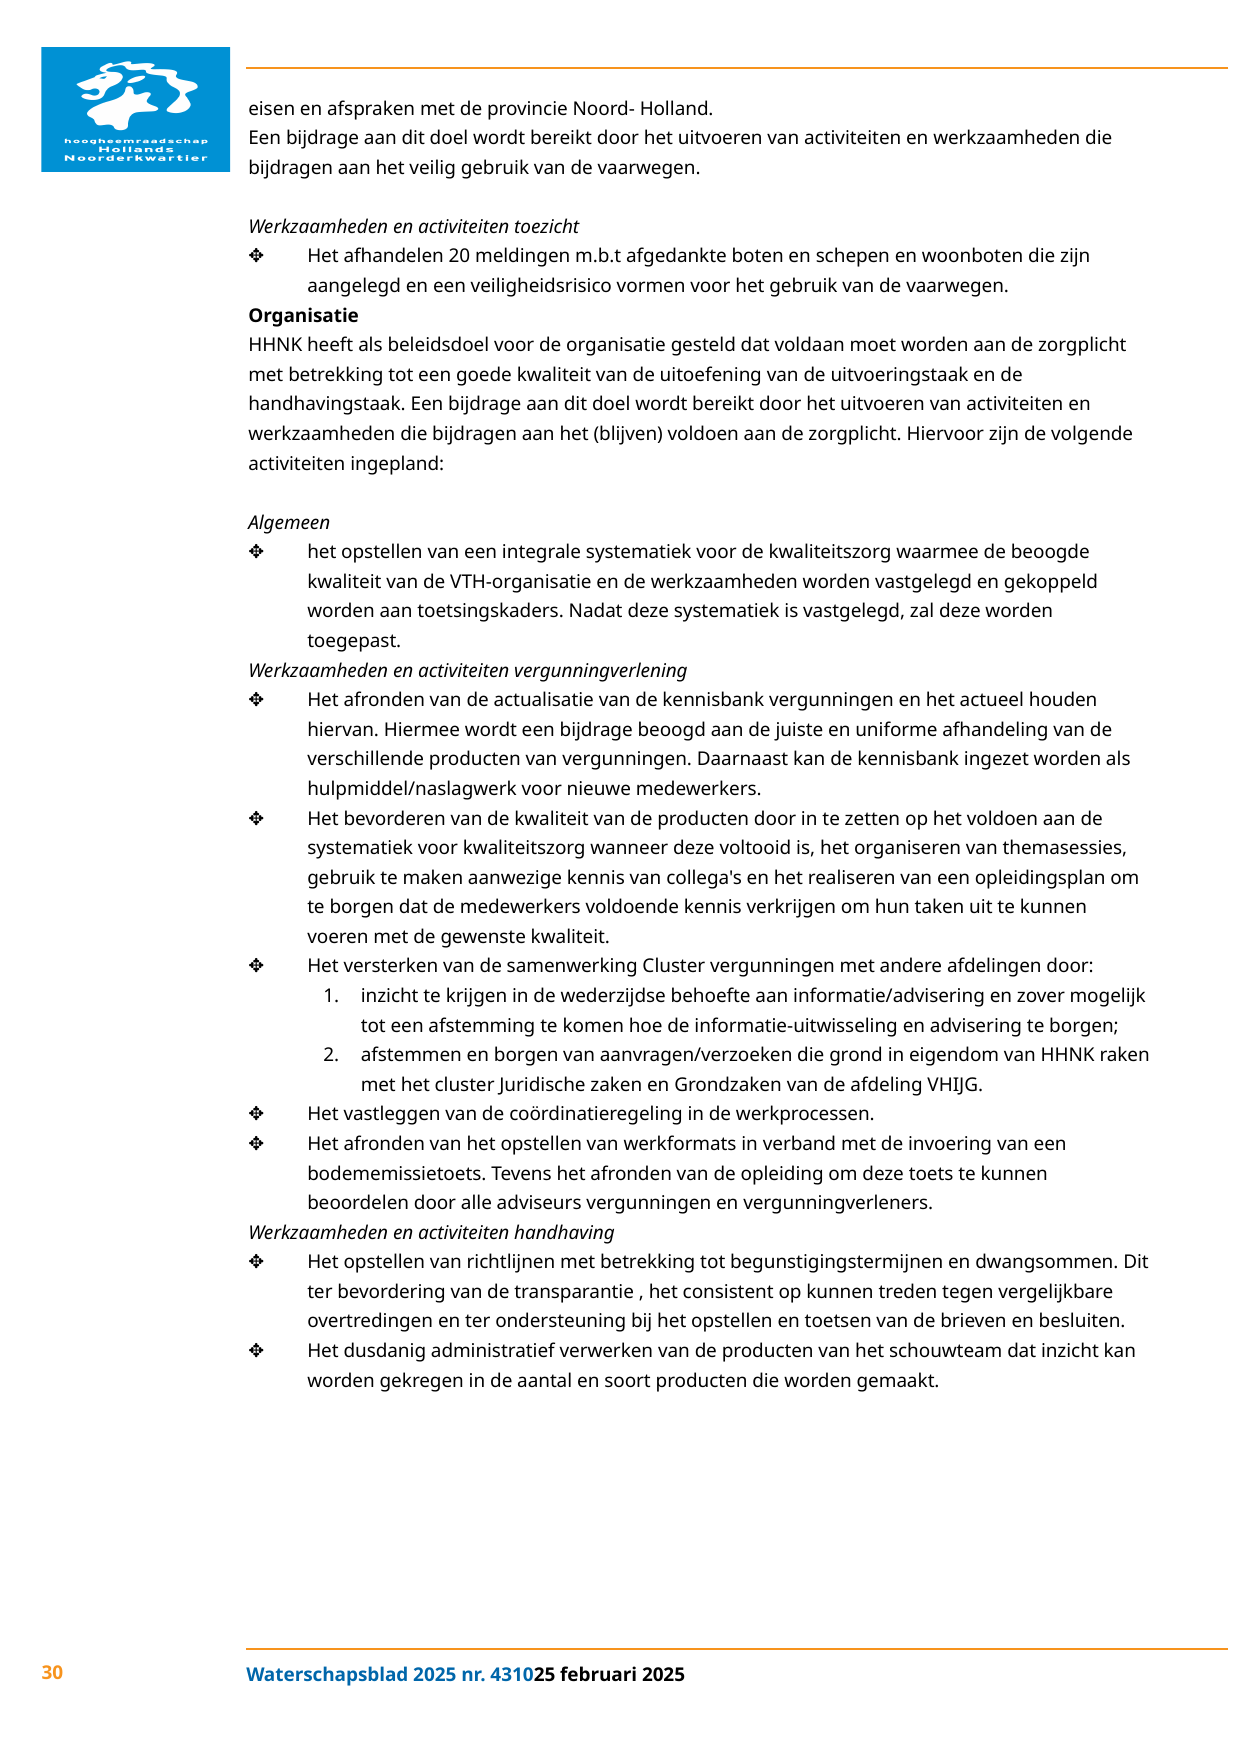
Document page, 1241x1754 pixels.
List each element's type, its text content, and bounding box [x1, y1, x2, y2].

list afstemmen en borgen van aanvragen/verzoeken die grond in eigendom van HHNK raken met het cluster Juridische zaken en Grondzaken van de afdeling VHIJG. [323, 1041, 1152, 1097]
text Een bijdrage aan dit doel wordt bereikt door het uitvoeren van activiteiten en werkzaamheden die bijdragen aan het veilig gebruik van de vaarwegen. [248, 124, 1152, 180]
picture [129, 76, 144, 82]
list het opstellen van een integrale systematiek voor de kwaliteitszorg waarmee de beoogde kwaliteit van de VTH-organisatie en de werkzaamheden worden vastgelegd en gekoppeld worden aan toetsingskaders. Nadat deze systematiek is vastgelegd, zal deze worden toegepast. [248, 538, 1152, 653]
text HHNK heeft als beleidsdoel voor de organisatie gesteld dat voldaan moet worden aan de zorgplicht met betrekking tot een goede kwaliteit van de uitoefening van de uitvoeringstaak en de handhavingstaak. Een bijdrage aan dit doel wordt bereikt door het uitvoeren van activiteiten en werkzaamheden die bijdragen aan het (blijven) voldoen aan de zorgplicht. Hiervoor zijn de volgende activiteiten ingepland: [248, 331, 1152, 476]
list Het afronden van de actualisatie van de kennisbank vergunningen en het actueel houden hiervan. Hiermee wordt een bijdrage beoogd aan de juiste en uniforme afhandeling van de verschillende producten van vergunningen. Daarnaast kan de kennisbank ingezet worden als hulpmiddel/naslagwerk voor nieuwe medewerkers. [248, 686, 1152, 801]
text Werkzaamheden en activiteiten toezicht [248, 213, 1152, 239]
picture [88, 87, 157, 130]
list inzicht te krijgen in de wederzijdse behoefte aan informatie/advisering en zover mogelijk tot een afstemming te komen hoe de informatie-uitwisseling en advisering te borgen; [323, 982, 1152, 1038]
text Organisatie [248, 302, 1152, 328]
list Het afhandelen 20 meldingen m.b.t afgedankte boten en schepen en woonboten die zijn aangelegd en een veiligheidsrisico vormen voor het gebruik van de vaarwegen. [248, 243, 1152, 298]
list Het dusdanig administratief verwerken van de producten van het schouwteam dat inzicht kan worden gekregen in de aantal en soort producten die worden gemaakt. [248, 1337, 1152, 1393]
list Het bevorderen van de kwaliteit van de producten door in te zetten op het voldoen aan de systematiek voor kwaliteitszorg wanneer deze voltooid is, het organiseren van themasessies, gebruik te maken aanwezige kennis van collega's en het realiseren van een opleidingsplan om te borgen dat de medewerkers voldoende kennis verkrijgen om hun taken uit te kunnen voeren met de gewenste kwaliteit. [248, 805, 1152, 949]
list Het vastleggen van de coördinatieregeling in de werkprocessen. [248, 1101, 1152, 1126]
text eisen en afspraken met de provincie Noord- Holland. [248, 95, 1152, 121]
list Het versterken van de samenwerking Cluster vergunningen met andere afdelingen door: [248, 953, 1152, 978]
list Het opstellen van richtlijnen met betrekking tot begunstigingstermijnen en dwangsommen. Dit ter bevordering van de transparantie , het consistent op kunnen treden tegen vergelijkbare overtredingen en ter ondersteuning bij het opstellen en toetsen van de brieven en besluiten. [248, 1248, 1152, 1333]
text Werkzaamheden en activiteiten handhaving [248, 1219, 1152, 1245]
list Het afronden van het opstellen van werkformats in verband met de invoering van een bodememissietoets. Tevens het afronden van de opleiding om deze toets te kunnen beoordelen door alle adviseurs vergunningen en vergunningverleners. [248, 1130, 1152, 1215]
text Werkzaamheden en activiteiten vergunningverlening [248, 657, 1152, 683]
picture [118, 62, 197, 112]
picture [78, 64, 122, 99]
text Algemeen [248, 509, 1152, 535]
